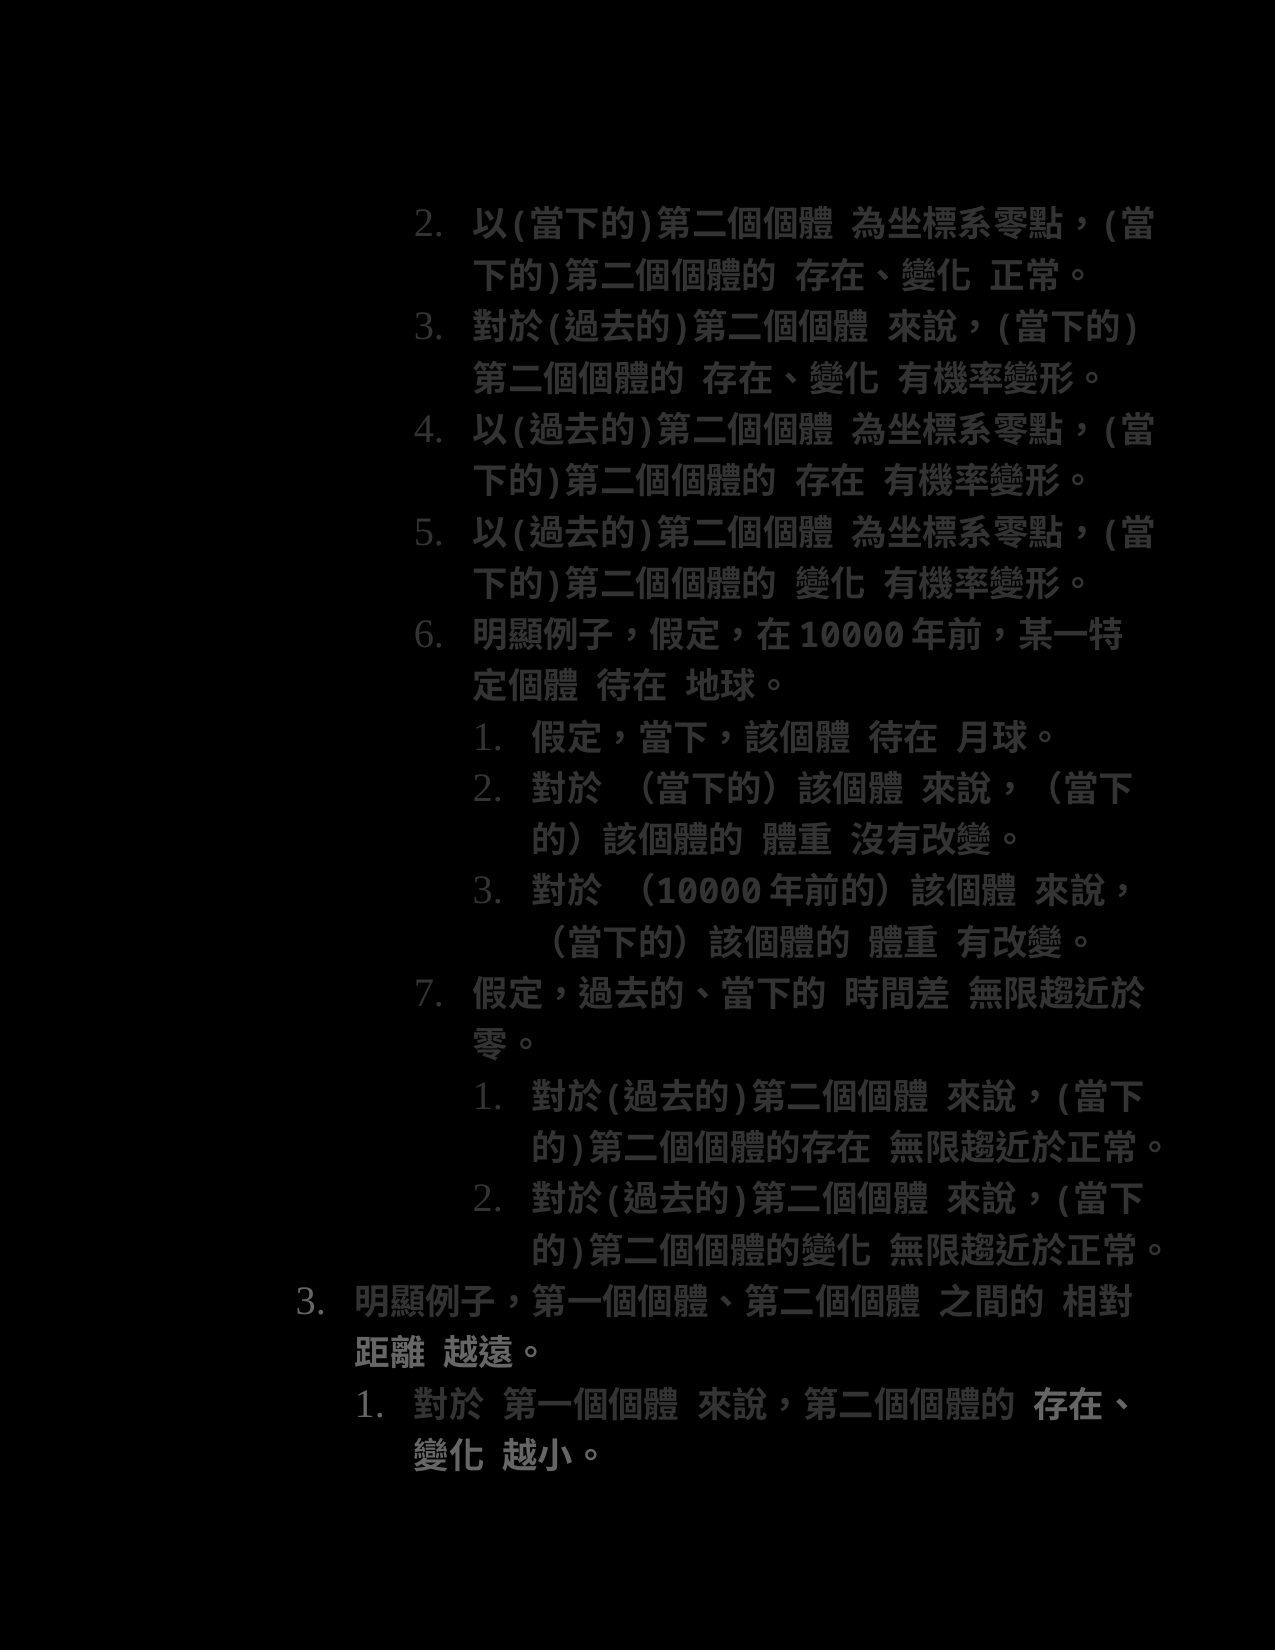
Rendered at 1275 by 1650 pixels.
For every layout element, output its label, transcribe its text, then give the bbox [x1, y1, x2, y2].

list 對於(過去的)第二個個體 來說，(當下的)第二個個體的存在 無限趨近於正常。 [472, 1068, 1157, 1171]
list 對於(過去的)第二個個體 來說，(當下的)第二個個體的 存在、變化 有機率變形。 [413, 298, 1157, 401]
list 對於 第一個個體 來說，第二個個體的 存在、變化 越小。 [354, 1376, 1157, 1478]
list 以(當下的)第二個個體 為坐標系零點，(當下的)第二個個體的 存在、變化 正常。 [413, 196, 1157, 298]
list 以(過去的)第二個個體 為坐標系零點，(當下的)第二個個體的 變化 有機率變形。 [413, 504, 1157, 607]
list 對於 （當下的）該個體 來說，（當下的）該個體的 體重 沒有改變。 [472, 760, 1157, 863]
list 對於 （10000年前的）該個體 來說，（當下的）該個體的 體重 有改變。 [472, 863, 1157, 966]
list 假定，當下，該個體 待在 月球。 [472, 709, 1157, 760]
list 假定，過去的、當下的 時間差 無限趨近於零。 [413, 966, 1157, 1068]
list 明顯例子，第一個個體、第二個個體 之間的 相對距離 越遠。 [295, 1273, 1157, 1376]
list 以(過去的)第二個個體 為坐標系零點，(當下的)第二個個體的 存在 有機率變形。 [413, 401, 1157, 504]
list 明顯例子，假定，在10000年前，某一特定個體 待在 地球。 [413, 607, 1157, 709]
list 對於(過去的)第二個個體 來說，(當下的)第二個個體的變化 無限趨近於正常。 [472, 1171, 1157, 1273]
